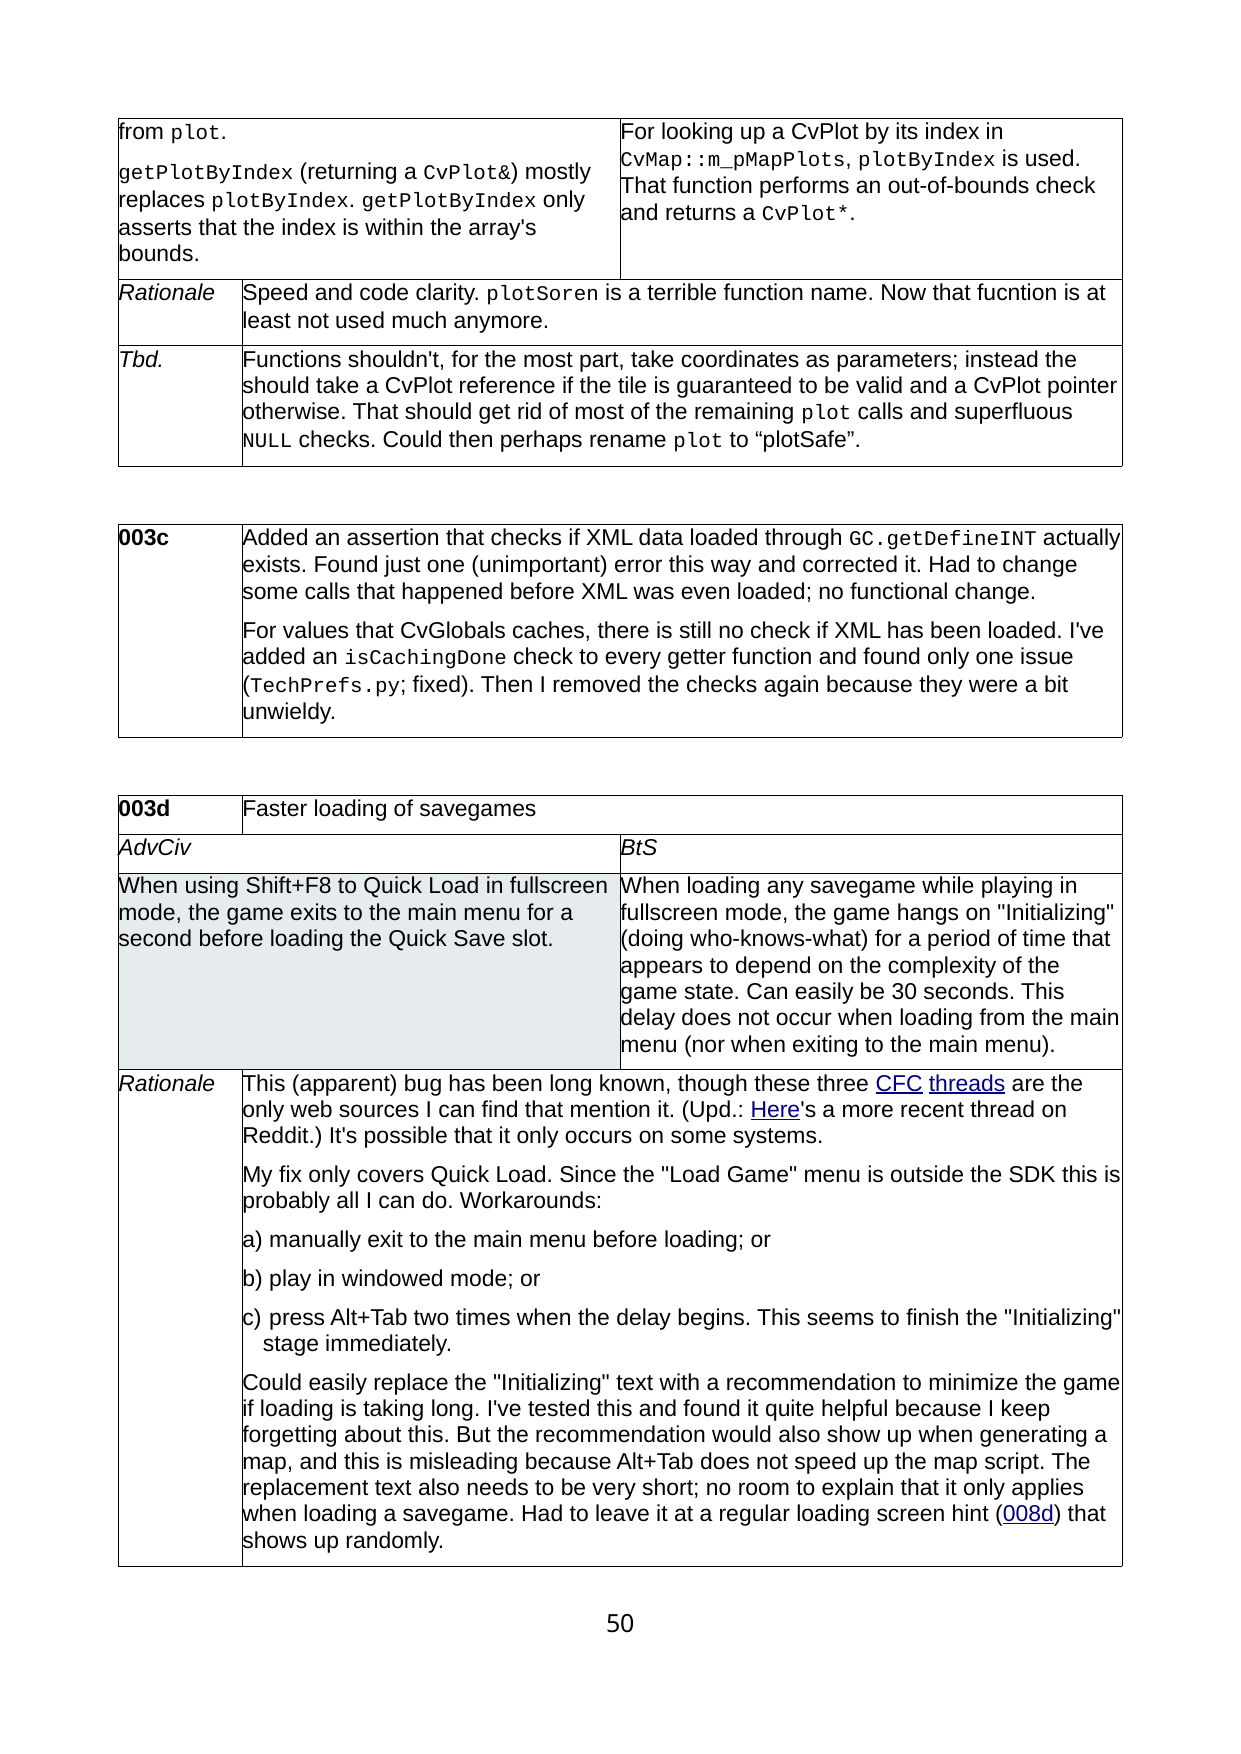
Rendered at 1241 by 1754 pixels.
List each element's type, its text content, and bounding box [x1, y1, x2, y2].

table_cell When loading any savegame while playing in fullscreen mode, the game hangs on "Initializing" (doing who-knows-what) for a period of time that appears to depend on the complexity of the game state. Can easily be 30 seconds. This delay does not occur when loading from the main menu (nor when exiting to the main menu). [621, 874, 1122, 1069]
table_cell Functions shouldn't, for the most part, take coordinates as parameters; instead the should take a CvPlot reference if the tile is guaranteed to be valid and a CvPlot pointer otherwise. That should get rid of most of the remaining plot calls and superfluous NULL checks. Could then perhaps rename plot to “plotSafe”. [243, 346, 1122, 466]
table_cell This (apparent) bug has been long known, though these three CFC threads are the only web sources I can find that mention it. (Upd.: Here's a more recent thread on Reddit.) It's possible that it only occurs on some systems. My fix only covers Quick Load. Since the "Load Game" menu is outside the SDK this is probably all I can do. Workarounds: manually exit to the main menu before loading; or play in windowed mode; or press Alt+Tab two times when the delay begins. This seems to finish the "Initializing" stage immediately. Could easily replace the "Initializing" text with a recommendation to minimize the game if loading is taking long. I've tested this and found it quite helpful because I keep forgetting about this. But the recommendation would also show up when generating a map, and this is misleading because Alt+Tab does not speed up the map script. The replacement text also needs to be very short; no room to explain that it only applies when loading a savegame. Had to leave it at a regular loading screen hint (008d) that shows up randomly. [243, 1070, 1122, 1566]
table_cell Tbd. [119, 346, 242, 466]
table_cell AdvCiv [119, 835, 620, 872]
table_header Faster loading of savegames [243, 796, 1122, 833]
table_cell When using Shift+F8 to Quick Load in fullscreen mode, the game exits to the main menu for a second before loading the Quick Save slot. [119, 874, 620, 1069]
table_cell from plot. getPlotByIndex (returning a CvPlot&) mostly replaces plotByIndex. getPlotByIndex only asserts that the index is within the array's bounds. [119, 119, 620, 279]
table_header 003d [119, 796, 242, 833]
table_cell Rationale [119, 280, 242, 345]
table_cell For looking up a CvPlot by its index in CvMap::m_pMapPlots, plotByIndex is used. That function performs an out-of-bounds check and returns a CvPlot*. [621, 119, 1122, 279]
table_cell BtS [621, 835, 1122, 872]
table_header Added an assertion that checks if XML data loaded through GC.getDefineINT actually exists. Found just one (unimportant) error this way and corrected it. Had to change some calls that happened before XML was even loaded; no functional change. For values that CvGlobals caches, there is still no check if XML has been loaded. I've added an isCachingDone check to every getter function and found only one issue (TechPrefs.py; fixed). Then I removed the checks again because they were a bit unwieldy. [243, 525, 1122, 737]
table_cell Rationale [119, 1070, 242, 1566]
table_header 003c [119, 525, 242, 737]
table_cell Speed and code clarity. plotSoren is a terrible function name. Now that fucntion is at least not used much anymore. [243, 280, 1122, 345]
